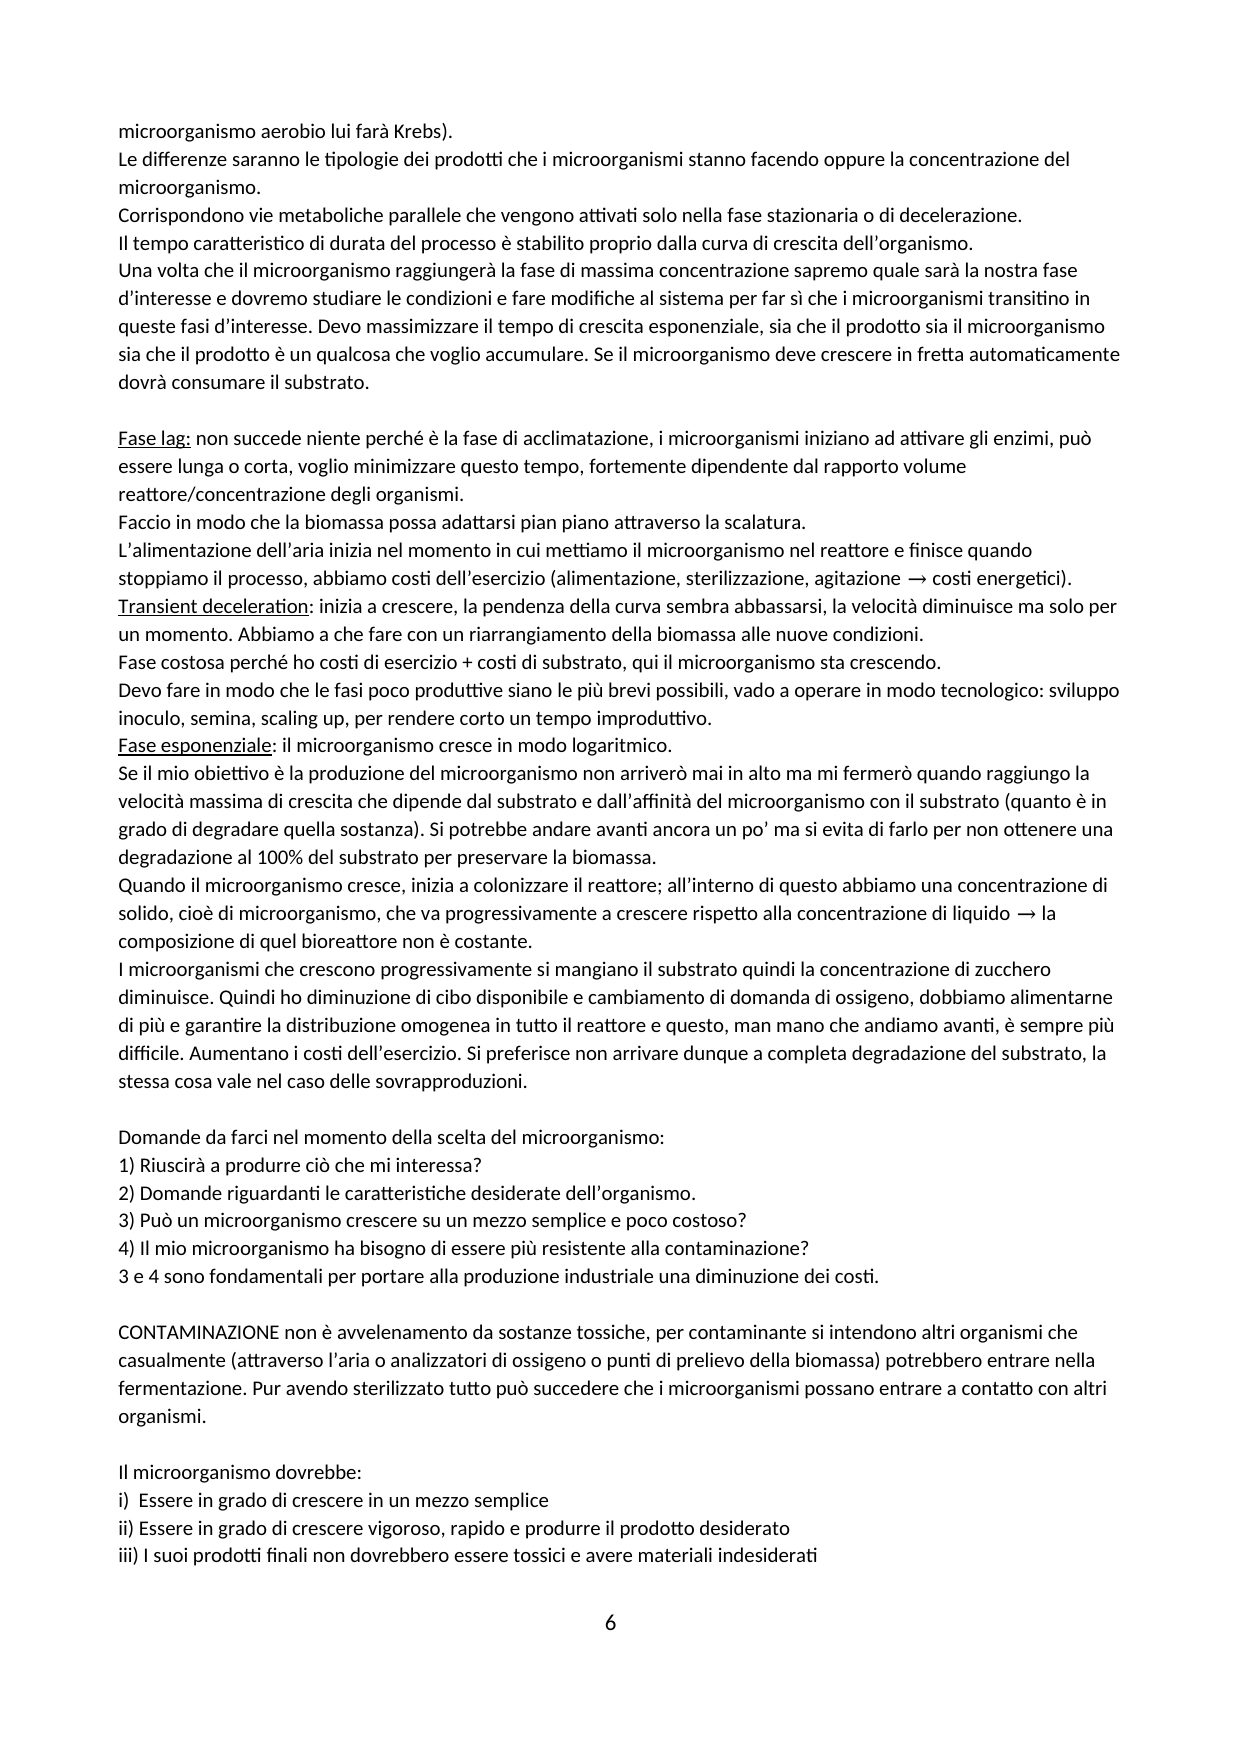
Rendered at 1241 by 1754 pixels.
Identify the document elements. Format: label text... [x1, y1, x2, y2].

text microorganismo aerobio lui farà Krebs). Le differenze saranno le tipologie dei prodotti che i microorganismi stanno facendo oppure la concentrazione del microorganismo. Corrispondono vie metaboliche parallele che vengono attivati solo nella fase stazionaria o di decelerazione. Il tempo caratteristico di durata del processo è stabilito proprio dalla curva di crescita dell’organismo. Una volta che il microorganismo raggiungerà la fase di massima concentrazione sapremo quale sarà la nostra fase d’interesse e dovremo studiare le condizioni e fare modifiche al sistema per far sì che i microorganismi transitino in queste fasi d’interesse. Devo massimizzare il tempo di crescita esponenziale, sia che il prodotto sia il microorganismo sia che il prodotto è un qualcosa che voglio accumulare. Se il microorganismo deve crescere in fretta automaticamente dovrà consumare il substrato. Fase lag: non succede niente perché è la fase di acclimatazione, i microorganismi iniziano ad attivare gli enzimi, può essere lunga o corta, voglio minimizzare questo tempo, fortemente dipendente dal rapporto volume reattore/concentrazione degli organismi. Faccio in modo che la biomassa possa adattarsi pian piano attraverso la scalatura. L’alimentazione dell’aria inizia nel momento in cui mettiamo il microorganismo nel reattore e finisce quando stoppiamo il processo, abbiamo costi dell’esercizio (alimentazione, sterilizzazione, agitazione → costi energetici). Transient deceleration: inizia a crescere, la pendenza della curva sembra abbassarsi, la velocità diminuisce ma solo per un momento. Abbiamo a che fare con un riarrangiamento della biomassa alle nuove condizioni. Fase costosa perché ho costi di esercizio + costi di substrato, qui il microorganismo sta crescendo. Devo fare in modo che le fasi poco produttive siano le più brevi possibili, vado a operare in modo tecnologico: sviluppo inoculo, semina, scaling up, per rendere corto un tempo improduttivo. Fase esponenziale: il microorganismo cresce in modo logaritmico. Se il mio obiettivo è la produzione del microorganismo non arriverò mai in alto ma mi fermerò quando raggiungo la velocità massima di crescita che dipende dal substrato e dall’affinità del microorganismo con il substrato (quanto è in grado di degradare quella sostanza). Si potrebbe andare avanti ancora un po’ ma si evita di farlo per non ottenere una degradazione al 100% del substrato per preservare la biomassa. Quando il microorganismo cresce, inizia a colonizzare il reattore; all’interno di questo abbiamo una concentrazione di solido, cioè di microorganismo, che va progressivamente a crescere rispetto alla concentrazione di liquido → la composizione di quel bioreattore non è costante. I microorganismi che crescono progressivamente si mangiano il substrato quindi la concentrazione di zucchero diminuisce. Quindi ho diminuzione di cibo disponibile e cambiamento di domanda di ossigeno, dobbiamo alimentarne di più e garantire la distribuzione omogenea in tutto il reattore e questo, man mano che andiamo avanti, è sempre più difficile. Aumentano i costi dell’esercizio. Si preferisce non arrivare dunque a completa degradazione del substrato, la stessa cosa vale nel caso delle sovrapproduzioni. Domande da farci nel momento della scelta del microorganismo: 1) Riuscirà a produrre ciò che mi interessa? 2) Domande riguardanti le caratteristiche desiderate dell’organismo. 3) Può un microorganismo crescere su un mezzo semplice e poco costoso? 4) Il mio microorganismo ha bisogno di essere più resistente alla contaminazione? 3 e 4 sono fondamentali per portare alla produzione industriale una diminuzione dei costi. CONTAMINAZIONE non è avvelenamento da sostanze tossiche, per contaminante si intendono altri organismi che casualmente (attraverso l’aria o analizzatori di ossigeno o punti di prelievo della biomassa) potrebbero entrare nella fermentazione. Pur avendo sterilizzato tutto può succedere che i microorganismi possano entrare a contatto con altri organismi. Il microorganismo dovrebbe: i) Essere in grado di crescere in un mezzo semplice ii) Essere in grado di crescere vigoroso, rapido e produrre il prodotto desiderato iii) I suoi prodotti finali non dovrebbero essere tossici e avere materiali indesiderati [118, 118, 1122, 1568]
